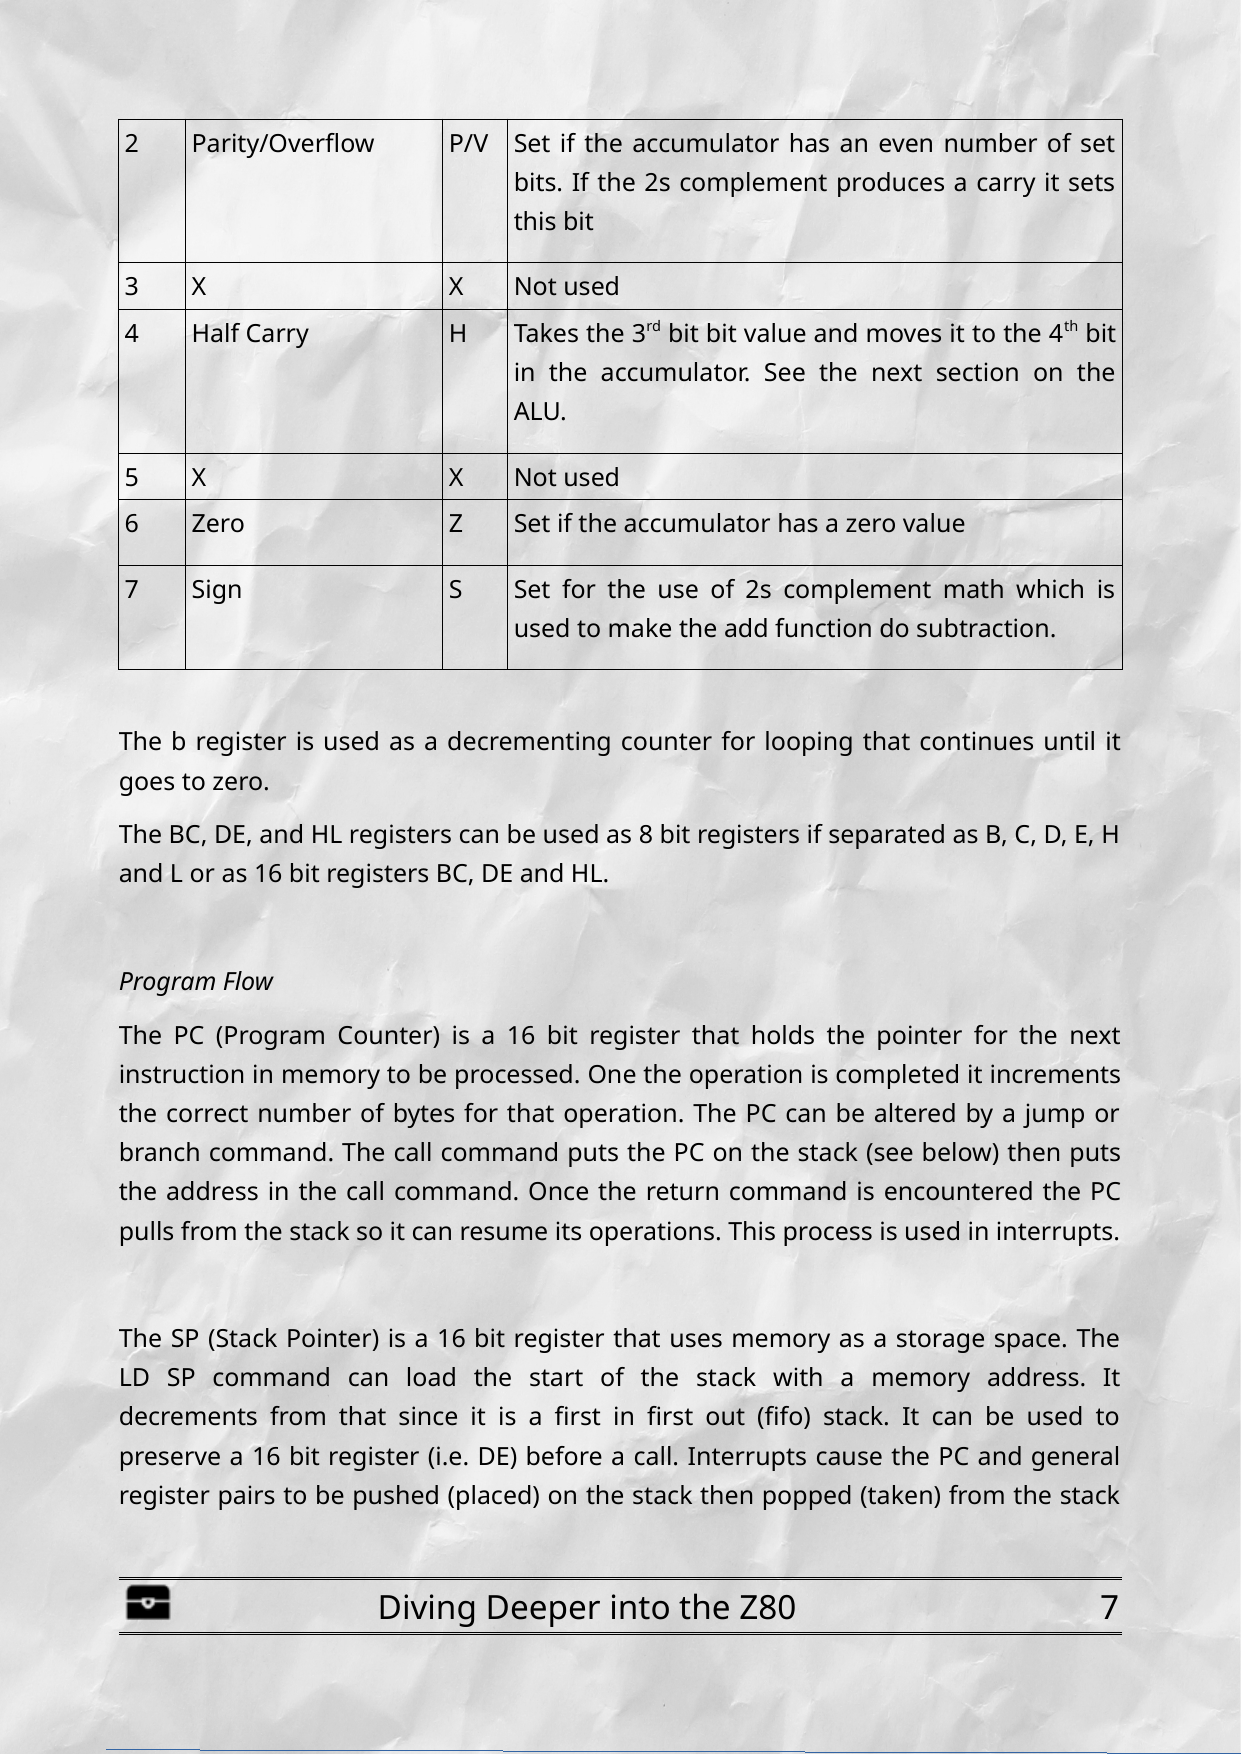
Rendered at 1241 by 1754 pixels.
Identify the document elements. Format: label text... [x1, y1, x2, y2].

table_cell X [443, 263, 507, 309]
table_cell 4 [119, 310, 185, 453]
table_cell 2 [119, 120, 185, 262]
table_cell X [443, 454, 507, 499]
table_cell Set for the use of 2s complement math which is used to make the add function do subtraction. [508, 566, 1122, 669]
table_cell Takes the 3rd bit bit value and moves it to the 4th bit in the accumulator. See the next section on the ALU. [508, 310, 1122, 453]
table_cell Not used [508, 263, 1122, 309]
picture [0, 0, 1241, 1754]
table_cell X [186, 454, 442, 499]
table_cell Set if the accumulator has a zero value [508, 500, 1122, 564]
text Program Flow [118, 963, 1122, 998]
table_cell Z [443, 500, 507, 564]
table_cell 3 [119, 263, 185, 309]
table_cell Zero [186, 500, 442, 564]
table_cell Set if the accumulator has an even number of set bits. If the 2s complement produces a carry it sets this bit [508, 120, 1122, 262]
text The b register is used as a decrementing counter for looping that continues until it goes to zero. [118, 724, 1122, 797]
table_cell 6 [119, 500, 185, 564]
table_cell Half Carry [186, 310, 442, 453]
table_cell 5 [119, 454, 185, 499]
text The PC (Program Counter) is a 16 bit register that holds the pointer for the next instruction in memory to be processed. One the operation is completed it increments the correct number of bytes for that operation. The PC can be altered by a jump or branch command. The call command puts the PC on the stack (see below) then puts the address in the call command. Once the return command is encountered the PC pulls from the stack so it can resume its operations. This process is used in interrupts. [118, 1017, 1122, 1247]
table_cell Not used [508, 454, 1122, 499]
table_cell X [186, 263, 442, 309]
table_cell Parity/Overflow [186, 120, 442, 262]
table_cell Sign [186, 566, 442, 669]
text The BC, DE, and HL registers can be used as 8 bit registers if separated as B, C, D, E, H and L or as 16 bit registers BC, DE and HL. [118, 817, 1122, 890]
table_cell S [443, 566, 507, 669]
table_cell 7 [119, 566, 185, 669]
table_cell H [443, 310, 507, 453]
table_cell P/V [443, 120, 507, 262]
text The SP (Stack Pointer) is a 16 bit register that uses memory as a storage space. The LD SP command can load the start of the stack with a memory address. It decrements from that since it is a first in first out (fifo) stack. It can be used to preserve a 16 bit register (i.e. DE) before a call. Interrupts cause the PC and general register pairs to be pushed (placed) on the stack then popped (taken) from the stack [118, 1321, 1122, 1511]
